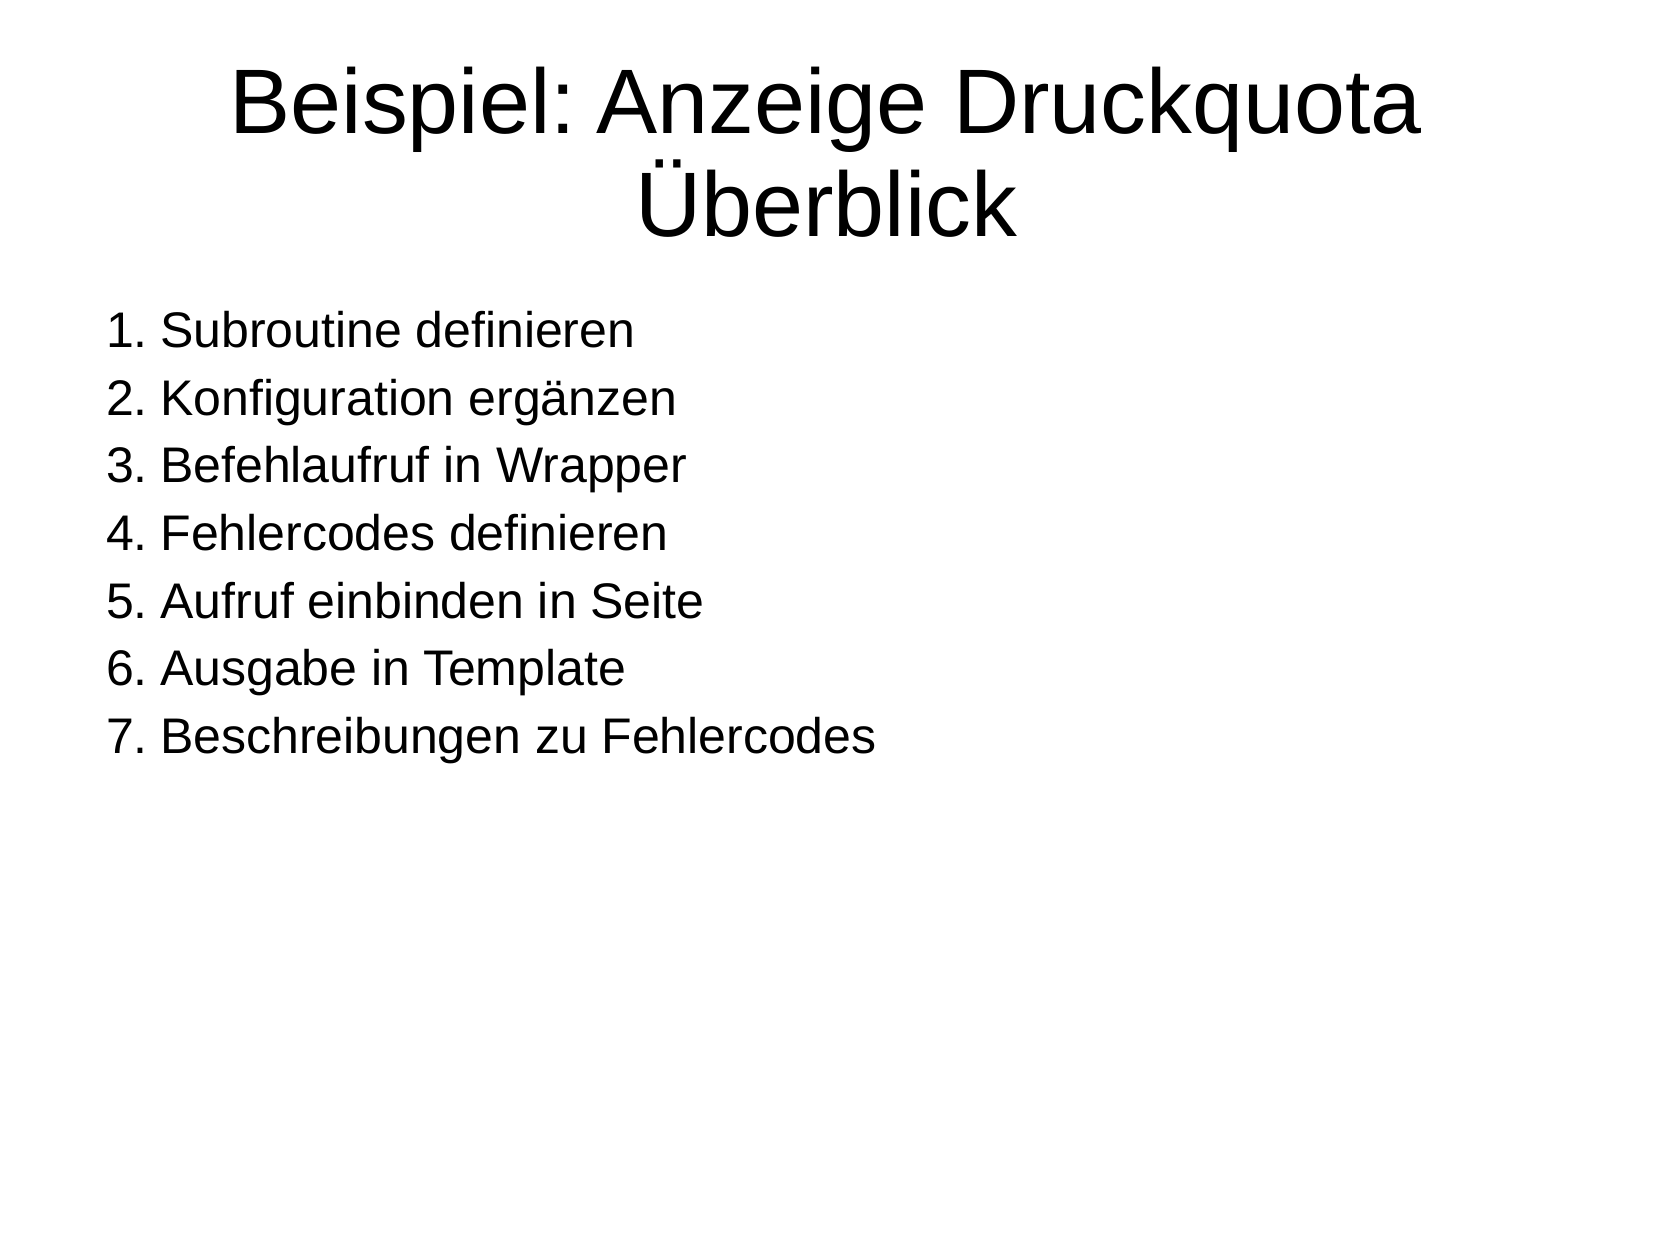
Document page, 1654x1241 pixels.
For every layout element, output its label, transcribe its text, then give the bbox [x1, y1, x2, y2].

text_box Subroutine definieren Konfiguration ergänzen Befehlaufruf in Wrapper Fehlercodes definieren Aufruf einbinden in Seite Ausgabe in Template Beschreibungen zu Fehlercodes [88, 295, 1565, 945]
title Beispiel: Anzeige Druckquota Überblick [82, 49, 1571, 257]
